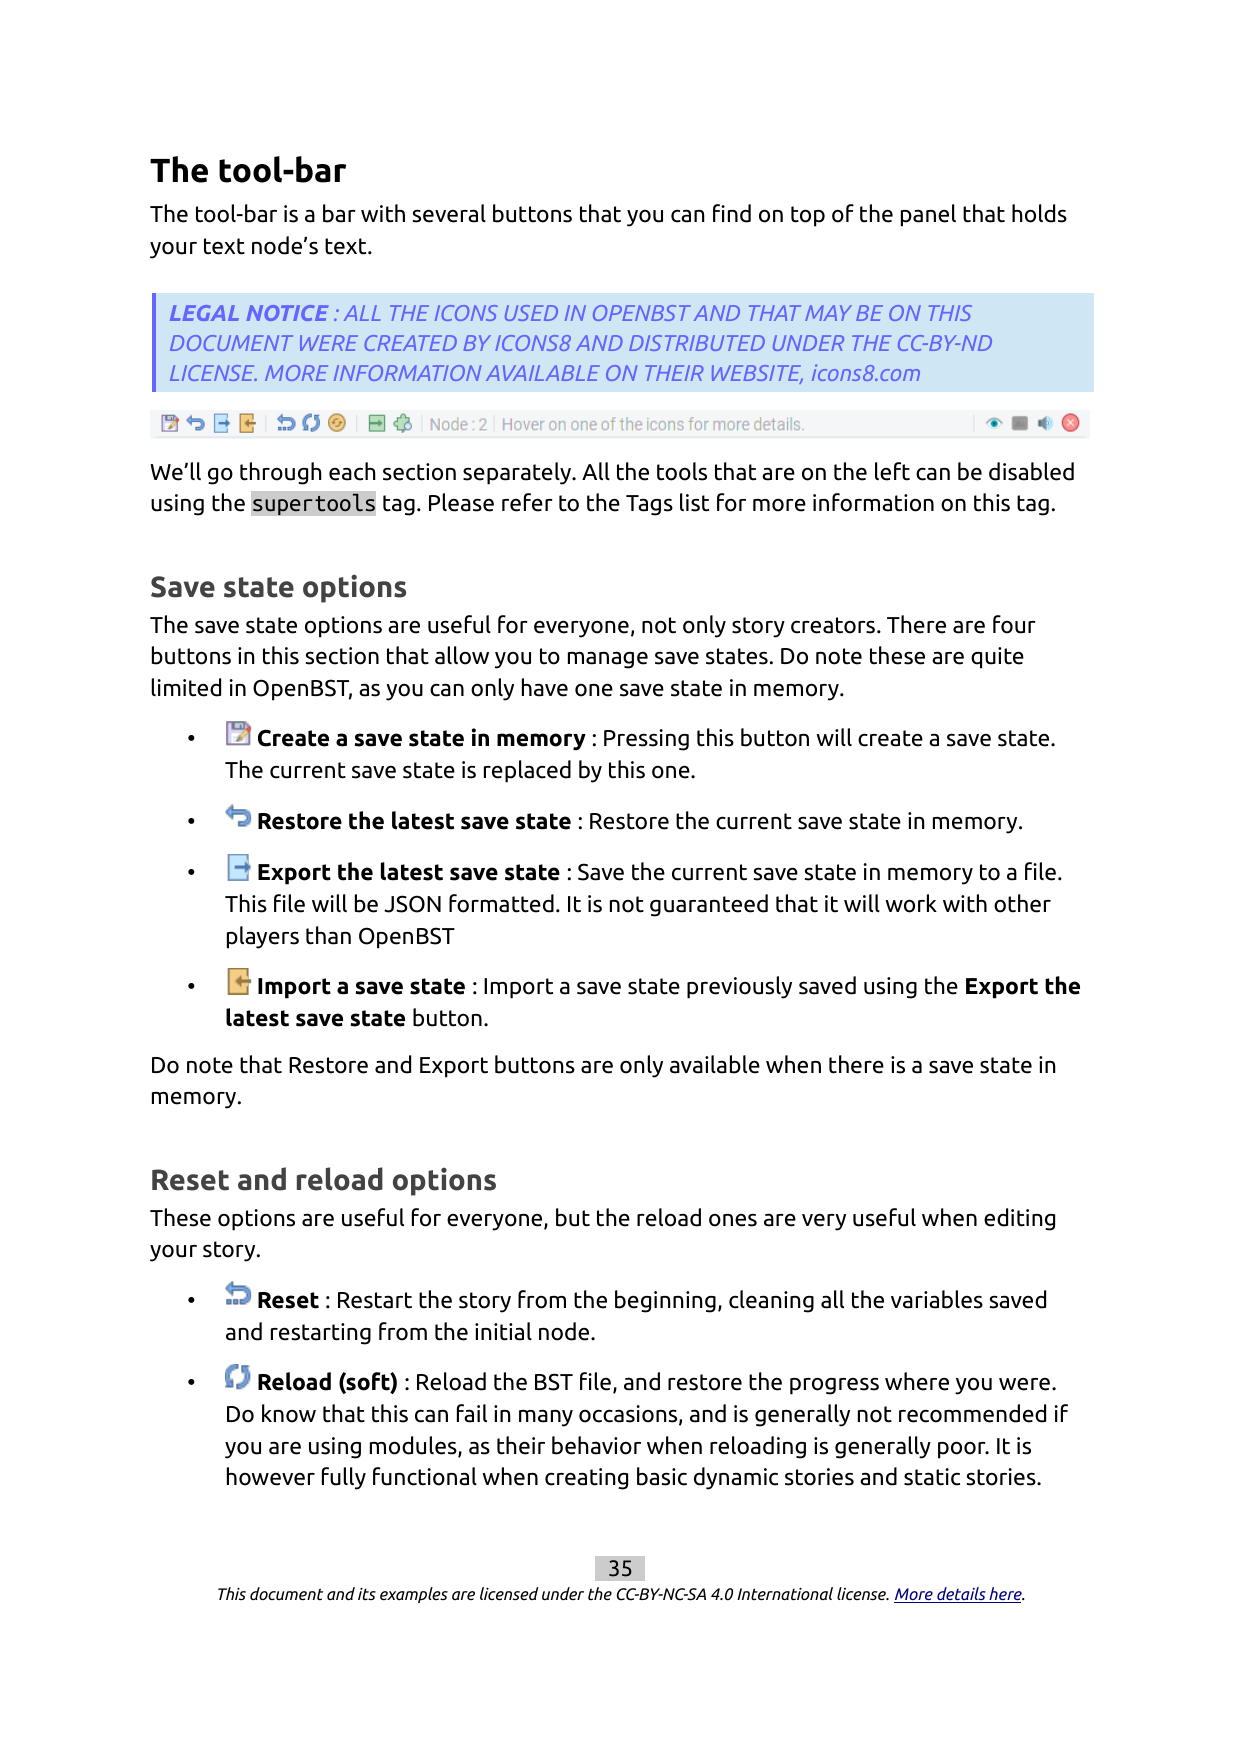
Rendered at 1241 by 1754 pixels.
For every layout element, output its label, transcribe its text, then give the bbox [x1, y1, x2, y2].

list Restore the latest save state : Restore the current save state in memory. [187, 803, 1090, 834]
text We’ll go through each section separately. All the tools that are on the left can be disabled using the supertools tag. Please refer to the Tags list for more information on this tag. [150, 458, 1090, 516]
subtitle The tool-bar [150, 150, 1090, 188]
subtitle Save state options [150, 569, 1090, 603]
text Do note that Restore and Export buttons are only available when there is a save state in memory. [150, 1051, 1090, 1109]
list Reload (soft) : Reload the BST file, and restore the progress where you were. Do know that this can fail in many occasions, and is generally not recommended if you are using modules, as their behavior when reloading is generally poor. It is however fully functional when creating basic dynamic stories and static stories. [187, 1364, 1090, 1490]
picture [225, 968, 252, 995]
list Create a save state in memory : Pressing this button will create a save state. The current save state is replaced by this one. [187, 721, 1090, 783]
picture [150, 410, 1091, 439]
picture [225, 803, 252, 830]
picture [225, 1364, 252, 1391]
text The tool-bar is a bar with several buttons that you can find on top of the panel that holds your text node’s text. [150, 201, 1090, 259]
list Reset : Restart the story from the beginning, cleaning all the variables saved and restarting from the initial node. [187, 1282, 1090, 1344]
subtitle Reset and reload options [150, 1162, 1090, 1196]
picture [225, 720, 252, 747]
picture [225, 1281, 252, 1308]
text The save state options are useful for everyone, not only story creators. There are four buttons in this section that allow you to manage save states. Do note these are quite limited in OpenBST, as you can only have one save state in memory. [150, 611, 1090, 701]
list Export the latest save state : Save the current save state in memory to a file. This file will be JSON formatted. It is not guaranteed that it will work with other players than OpenBST [187, 854, 1090, 949]
list Import a save state : Import a save state previously saved using the Export the latest save state button. [187, 968, 1090, 1031]
picture [225, 854, 252, 881]
text LEGAL NOTICE : ALL THE ICONS USED IN OPENBST AND THAT MAY BE ON THIS DOCUMENT WERE CREATED BY ICONS8 AND DISTRIBUTED UNDER THE CC-BY-ND LICENSE. MORE INFORMATION AVAILABLE ON THEIR WEBSITE, icons8.com [156, 293, 1090, 392]
text These options are useful for everyone, but the reload ones are very useful when editing your story. [150, 1204, 1090, 1262]
